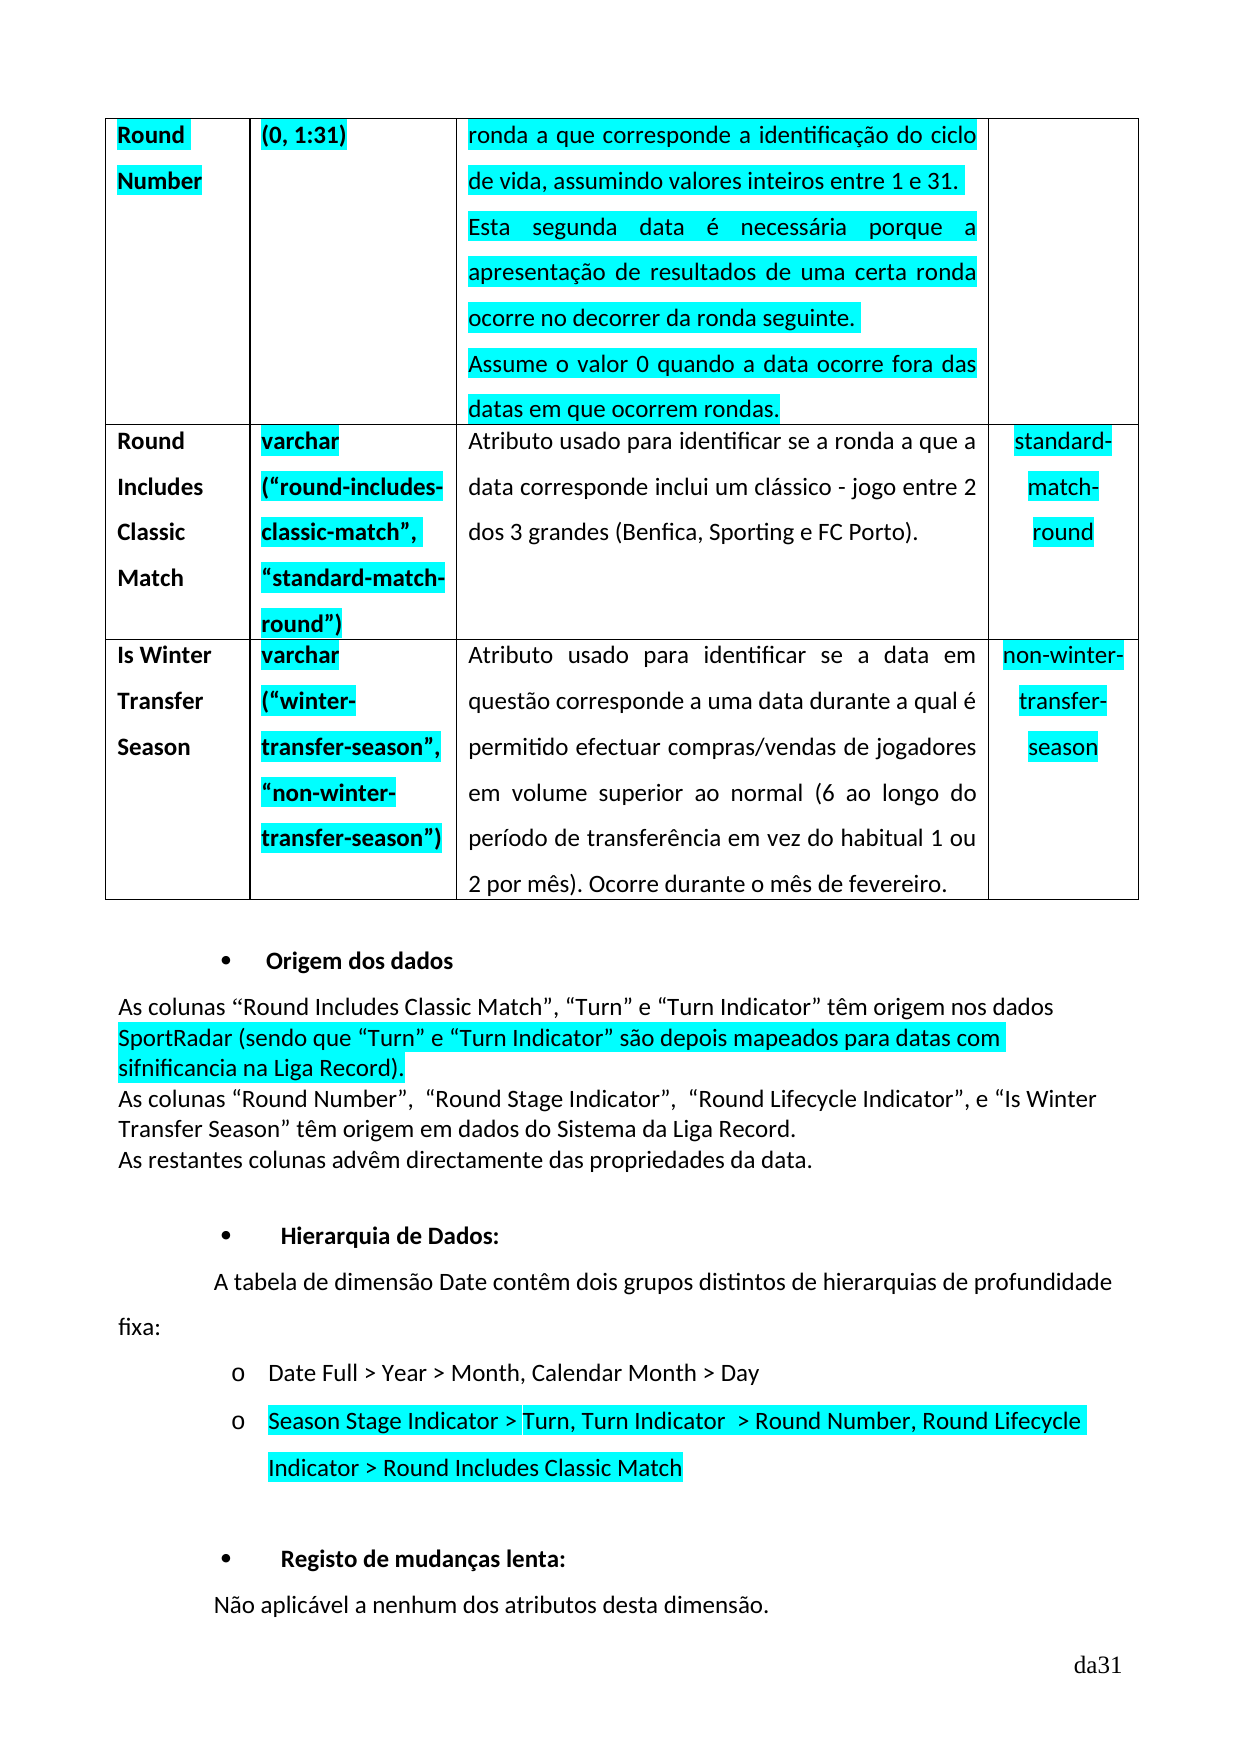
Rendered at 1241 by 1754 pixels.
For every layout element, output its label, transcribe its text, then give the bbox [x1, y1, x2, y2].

table_cell ronda a que corresponde a identificação do ciclo de vida, assumindo valores inteiros entre 1 e 31. Esta segunda data é necessária porque a apresentação de resultados de uma certa ronda ocorre no decorrer da ronda seguinte. Assume o valor 0 quando a data ocorre fora das datas em que ocorrem rondas. [457, 119, 988, 424]
text A tabela de dimensão Date contêm dois grupos distintos de hierarquias de profundidade fixa: [118, 1266, 1122, 1342]
table_cell [989, 119, 1138, 424]
list Season Stage Indicator > Turn, Turn Indicator > Round Number, Round Lifecycle Indicator > Round Includes Classic Match [231, 1405, 1122, 1482]
text As restantes colunas advêm directamente das propriedades da data. [118, 1144, 1122, 1174]
list Hierarquia de Dados: [193, 1220, 1122, 1251]
text Não aplicável a nenhum dos atributos desta dimensão. [118, 1589, 1122, 1619]
table_cell Atributo usado para identificar se a ronda a que a data corresponde inclui um clássico - jogo entre 2 dos 3 grandes (Benfica, Sporting e FC Porto). [457, 425, 988, 638]
table_cell varchar (“round-includes-classic-match”, “standard-match-round”) [251, 425, 456, 638]
list Registo de mudanças lenta: [193, 1543, 1122, 1574]
table_cell varchar (“winter-transfer-season”, “non-winter-transfer-season”) [251, 640, 456, 899]
list Origem dos dados [193, 946, 1122, 976]
text As colunas “Round Includes Classic Match”, “Turn” e “Turn Indicator” têm origem nos dados SportRadar (sendo que “Turn” e “Turn Indicator” são depois mapeados para datas com sifnificancia na Liga Record). [118, 991, 1122, 1083]
list Date Full > Year > Month, Calendar Month > Day [231, 1357, 1122, 1389]
table_cell Is Winter Transfer Season [106, 640, 249, 899]
table_cell Round Number [106, 119, 249, 424]
table_cell (0, 1:31) [251, 119, 456, 424]
table_cell standard-match-round [989, 425, 1138, 638]
text As colunas “Round Number”, “Round Stage Indicator”, “Round Lifecycle Indicator”, e “Is Winter Transfer Season” têm origem em dados do Sistema da Liga Record. [118, 1083, 1122, 1144]
table_cell Atributo usado para identificar se a data em questão corresponde a uma data durante a qual é permitido efectuar compras/vendas de jogadores em volume superior ao normal (6 ao longo do período de transferência em vez do habitual 1 ou 2 por mês). Ocorre durante o mês de fevereiro. [457, 640, 988, 899]
table_cell Round Includes Classic Match [106, 425, 249, 638]
table_cell non-winter-transfer-season [989, 640, 1138, 899]
